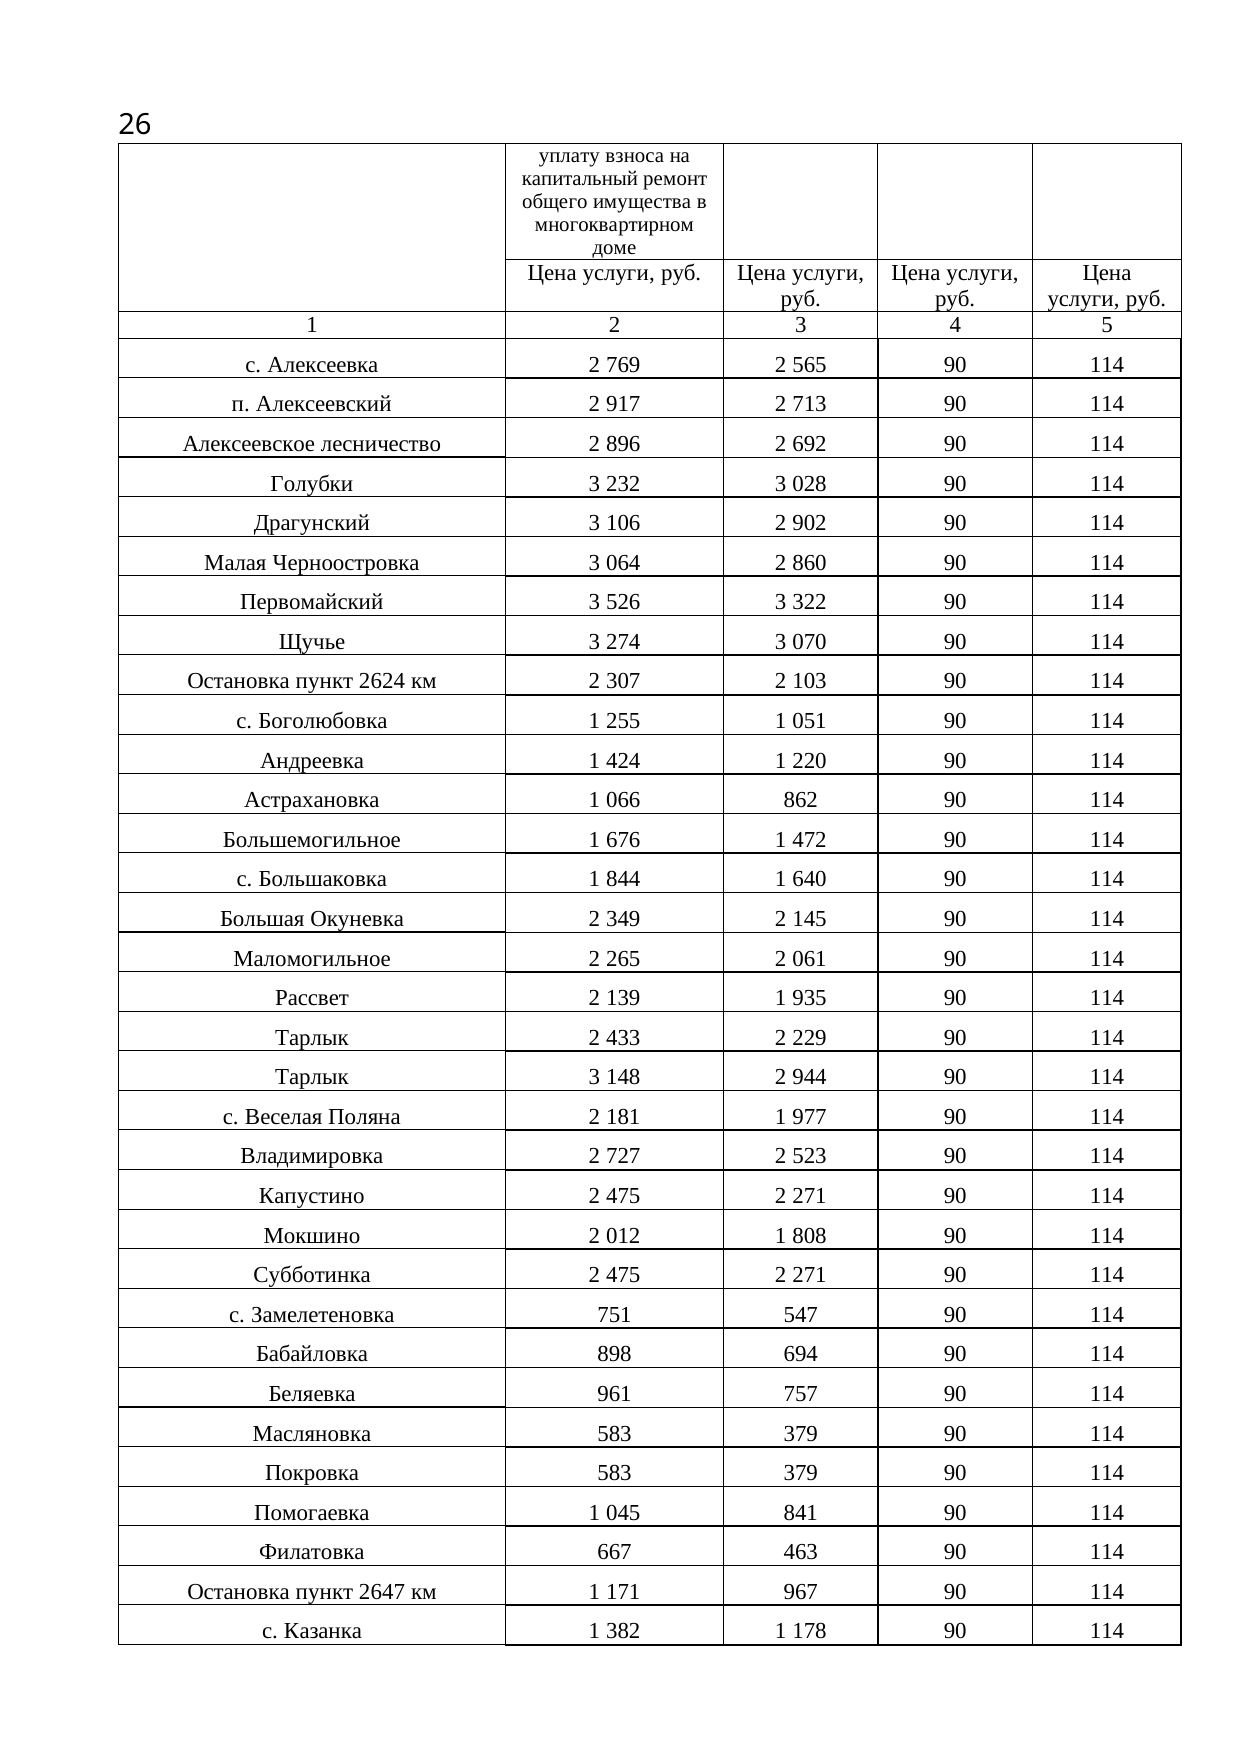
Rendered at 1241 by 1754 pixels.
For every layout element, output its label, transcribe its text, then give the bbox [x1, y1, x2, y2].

table_cell 2 944 [724, 1052, 877, 1090]
table_cell 2 565 [724, 339, 877, 377]
table_cell Тарлык [119, 1051, 505, 1090]
table_cell 90 [879, 1171, 1032, 1208]
table_cell 1 844 [506, 854, 723, 892]
table_cell Мокшино [119, 1210, 505, 1248]
table_cell 114 [1033, 1368, 1180, 1406]
table_cell 114 [1033, 1131, 1180, 1169]
table_cell 90 [879, 458, 1032, 496]
table_cell 90 [879, 933, 1032, 971]
table_cell 3 232 [506, 458, 723, 496]
table_cell 114 [1033, 814, 1180, 852]
table_cell Голубки [119, 458, 505, 496]
table_cell Астрахановка [119, 774, 505, 813]
table_cell 1 676 [506, 814, 723, 852]
table_cell 90 [879, 1012, 1032, 1050]
table_cell 3 064 [506, 537, 723, 575]
table_cell 961 [506, 1368, 723, 1406]
table_cell 463 [724, 1527, 877, 1565]
table_cell 1 977 [724, 1091, 877, 1129]
table_cell 2 271 [724, 1250, 877, 1288]
table_cell 114 [1033, 973, 1180, 1011]
table_cell 967 [724, 1566, 877, 1604]
table_cell 898 [506, 1329, 723, 1367]
table_cell 114 [1033, 656, 1180, 694]
table_cell 90 [879, 498, 1032, 536]
table_cell Владимировка [119, 1130, 505, 1169]
table_cell 5 [1033, 312, 1181, 338]
table_cell 2 139 [506, 973, 723, 1011]
table_cell Беляевка [119, 1368, 505, 1406]
table_cell 90 [879, 735, 1032, 773]
table_cell 1 045 [506, 1487, 723, 1525]
table_cell 2 103 [724, 656, 877, 694]
table_cell 1 382 [506, 1606, 723, 1644]
table_cell 114 [1033, 339, 1180, 377]
table_cell 90 [879, 973, 1032, 1011]
table_cell с. Замелетеновка [119, 1289, 505, 1327]
table_cell 2 727 [506, 1131, 723, 1169]
table_cell 114 [1033, 1171, 1180, 1208]
table_cell 114 [1033, 696, 1180, 733]
table_cell 2 860 [724, 537, 877, 575]
table_cell Тарлык [119, 1012, 505, 1050]
table_cell 90 [879, 1487, 1032, 1525]
table_cell 90 [879, 537, 1032, 575]
table_cell 114 [1033, 616, 1180, 654]
table_cell п. Алексеевский [119, 378, 505, 417]
table_cell 2 265 [506, 933, 723, 971]
table_cell 3 322 [724, 577, 877, 615]
table_cell 90 [879, 616, 1032, 654]
table_cell 90 [879, 1408, 1032, 1446]
table_cell 90 [879, 1210, 1032, 1248]
table_cell 90 [879, 656, 1032, 694]
table_cell 90 [879, 1566, 1032, 1604]
table_cell 3 028 [724, 458, 877, 496]
table_cell 379 [724, 1408, 877, 1446]
table_cell 114 [1033, 893, 1180, 931]
table_cell с. Алексеевка [119, 339, 505, 377]
table_cell 3 526 [506, 577, 723, 615]
table_cell 90 [879, 418, 1032, 456]
table_cell Маломогильное [119, 933, 505, 971]
table_cell 1 171 [506, 1566, 723, 1604]
table_cell 1 808 [724, 1210, 877, 1248]
table_cell 694 [724, 1329, 877, 1367]
table_cell [1033, 144, 1181, 259]
table_cell 757 [724, 1368, 877, 1406]
table_cell 1 424 [506, 735, 723, 773]
table_cell Рассвет [119, 972, 505, 1011]
table_cell 90 [879, 1368, 1032, 1406]
table_cell 90 [879, 696, 1032, 733]
table_cell 114 [1033, 854, 1180, 892]
table_cell с. Боголюбовка [119, 695, 505, 733]
table_cell 90 [879, 1448, 1032, 1486]
table_cell 1 [119, 312, 505, 338]
table_cell 114 [1033, 1527, 1180, 1565]
table_cell 2 [506, 312, 723, 338]
table_cell 90 [879, 577, 1032, 615]
table_cell 114 [1033, 1329, 1180, 1367]
table_cell 90 [879, 1091, 1032, 1129]
table_cell 2 229 [724, 1012, 877, 1050]
table_cell 114 [1033, 775, 1180, 813]
table_cell 1 472 [724, 814, 877, 852]
table_cell Малая Черноостровка [119, 537, 505, 575]
table_cell 583 [506, 1448, 723, 1486]
table_cell 2 896 [506, 418, 723, 456]
table_cell 90 [879, 1131, 1032, 1169]
table_cell Андреевка [119, 735, 505, 773]
table_cell Бабайловка [119, 1328, 505, 1367]
table_cell 1 220 [724, 735, 877, 773]
table_cell 114 [1033, 379, 1180, 417]
table_cell 3 [724, 312, 877, 338]
table_cell 90 [879, 339, 1032, 377]
table_cell Филатовка [119, 1526, 505, 1565]
table_cell 1 255 [506, 696, 723, 733]
table_cell 1 935 [724, 973, 877, 1011]
table_cell 114 [1033, 537, 1180, 575]
table_cell 114 [1033, 1250, 1180, 1288]
table_cell 90 [879, 1289, 1032, 1327]
table_cell 114 [1033, 933, 1180, 971]
table_cell 841 [724, 1487, 877, 1525]
table_cell 90 [879, 1052, 1032, 1090]
table_cell 2 917 [506, 379, 723, 417]
table_cell с. Казанка [119, 1605, 505, 1644]
table_cell 2 433 [506, 1012, 723, 1050]
table_cell 3 274 [506, 616, 723, 654]
table_cell [724, 144, 877, 259]
table_cell 90 [879, 1527, 1032, 1565]
table_cell Первомайский [119, 576, 505, 615]
table_cell 1 066 [506, 775, 723, 813]
table_cell Цена услуги, руб. [724, 260, 877, 311]
table_cell 114 [1033, 498, 1180, 536]
table_cell 2 349 [506, 893, 723, 931]
table_cell 1 640 [724, 854, 877, 892]
table_cell 547 [724, 1289, 877, 1327]
table_cell Щучье [119, 616, 505, 654]
table_cell 2 061 [724, 933, 877, 971]
table_cell 114 [1033, 418, 1180, 456]
table_cell 751 [506, 1289, 723, 1327]
table_cell 90 [879, 1329, 1032, 1367]
table_cell 2 181 [506, 1091, 723, 1129]
table_cell 2 012 [506, 1210, 723, 1248]
table_cell Субботинка [119, 1249, 505, 1288]
table_cell 2 902 [724, 498, 877, 536]
table_cell 2 769 [506, 339, 723, 377]
table_cell 3 070 [724, 616, 877, 654]
table_cell 2 692 [724, 418, 877, 456]
table_cell 2 307 [506, 656, 723, 694]
table_cell 90 [879, 775, 1032, 813]
table_cell 1 051 [724, 696, 877, 733]
table_cell 583 [506, 1408, 723, 1446]
table_cell 2 713 [724, 379, 877, 417]
table_cell 667 [506, 1527, 723, 1565]
table_cell 114 [1033, 1052, 1180, 1090]
table_cell 114 [1033, 735, 1180, 773]
table_cell 2 475 [506, 1250, 723, 1288]
table_cell 114 [1033, 1487, 1180, 1525]
table_cell [878, 144, 1032, 259]
table_cell 114 [1033, 1289, 1180, 1327]
table_cell Цена услуги, руб. [878, 260, 1032, 311]
table_cell 114 [1033, 1408, 1180, 1446]
table_cell 2 271 [724, 1171, 877, 1208]
table_cell Большемогильное [119, 814, 505, 852]
table_cell 2 475 [506, 1171, 723, 1208]
table_cell 114 [1033, 577, 1180, 615]
table_cell Большая Окуневка [119, 893, 505, 931]
table_cell 90 [879, 1606, 1032, 1644]
table_cell 90 [879, 814, 1032, 852]
table_header [119, 144, 505, 311]
table_cell с. Большаковка [119, 853, 505, 892]
table_cell Остановка пункт 2647 км [119, 1566, 505, 1604]
table_cell 114 [1033, 1012, 1180, 1050]
table_cell Алексеевское лесничество [119, 418, 505, 456]
table_cell 114 [1033, 1566, 1180, 1604]
table_cell Покровка [119, 1447, 505, 1486]
table_cell Цена услуги, руб. [1033, 260, 1181, 311]
table_cell Остановка пункт 2624 км [119, 655, 505, 694]
table_cell 2 523 [724, 1131, 877, 1169]
table_cell 3 148 [506, 1052, 723, 1090]
table_cell 114 [1033, 1448, 1180, 1486]
table_cell 90 [879, 379, 1032, 417]
table_cell уплату взноса на капитальный ремонт общего имущества в многоквартирном доме [506, 144, 723, 259]
table_cell 90 [879, 1250, 1032, 1288]
table_cell Капустино [119, 1170, 505, 1208]
table_cell с. Веселая Поляна [119, 1091, 505, 1129]
table_cell 114 [1033, 1091, 1180, 1129]
table_cell 90 [879, 854, 1032, 892]
table_cell 862 [724, 775, 877, 813]
table_cell 114 [1033, 1606, 1180, 1644]
table_cell 3 106 [506, 498, 723, 536]
table_cell 114 [1033, 1210, 1180, 1248]
table_cell 4 [878, 312, 1032, 338]
table_cell Помогаевка [119, 1487, 505, 1525]
table_cell 2 145 [724, 893, 877, 931]
table_cell 1 178 [724, 1606, 877, 1644]
table_cell Масляновка [119, 1408, 505, 1446]
table_cell Драгунский [119, 497, 505, 536]
table_cell 379 [724, 1448, 877, 1486]
table_cell 90 [879, 893, 1032, 931]
table_cell 114 [1033, 458, 1180, 496]
table_cell Цена услуги, руб. [506, 260, 723, 311]
